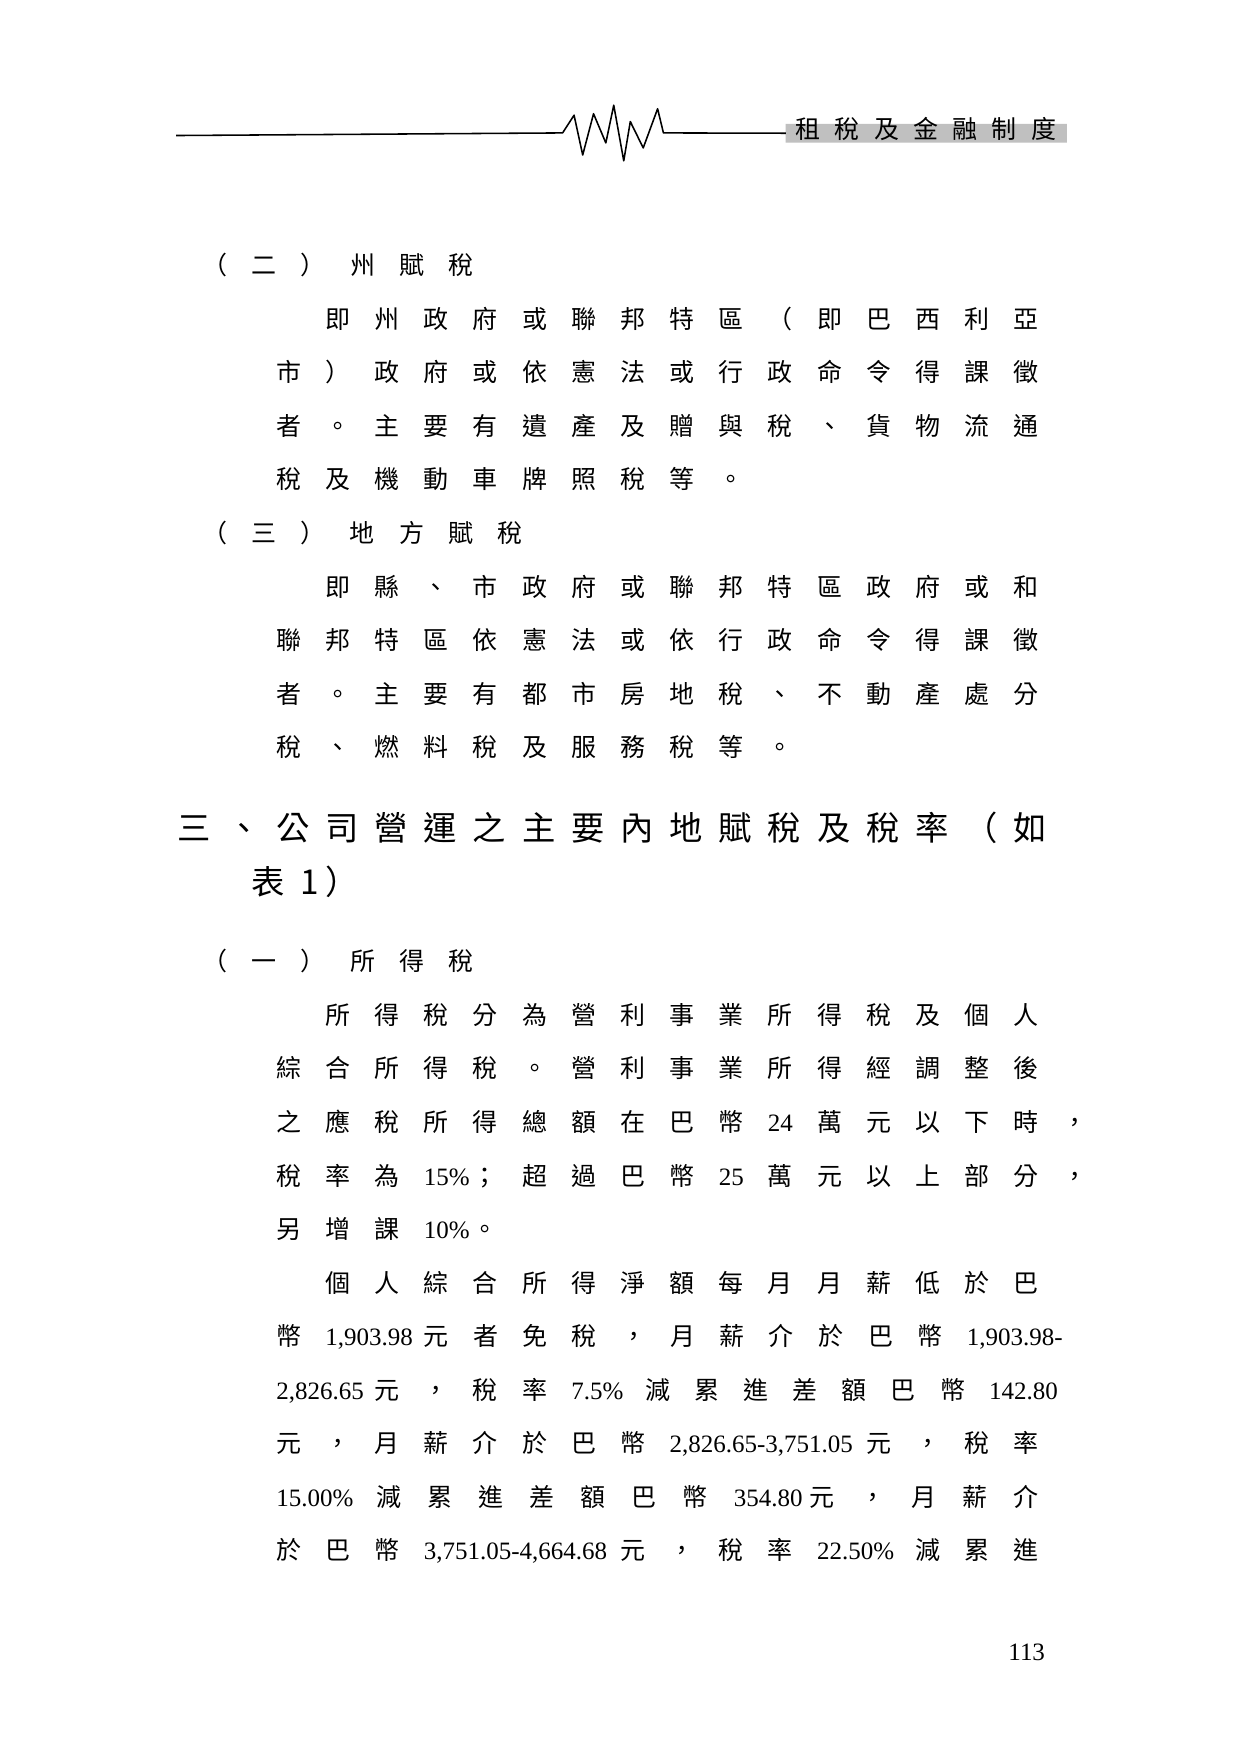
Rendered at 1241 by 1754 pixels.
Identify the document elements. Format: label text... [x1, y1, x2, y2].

text （三）地方賦稅 [202, 505, 1063, 558]
text 即州政府或聯邦特區（即巴西利亞市）政府或依憲法或行政命令得課徵者。主要有遺產及贈與稅、貨物流通稅及機動車牌照稅等。 [276, 291, 1063, 505]
text 個人綜合所得淨額每月月薪低於巴幣1,903.98元者免稅，月薪介於巴幣1,903.98-2,826.65元，稅率7.5%減累進差額巴幣142.80元，月薪介於巴幣2,826.65-3,751.05元，稅率15.00%減累進差額巴幣354.80元，月薪介於巴幣3,751.05-4,664.68元，稅率22.50%減累進 [276, 1254, 1063, 1576]
text 即縣、市政府或聯邦特區政府或和聯邦特區依憲法或依行政命令得課徵者。主要有都市房地稅、不動產處分稅、燃料稅及服務稅等。 [276, 558, 1063, 773]
text 三、公司營運之主要內地賦稅及稅率（如表1） [178, 799, 1063, 906]
text （二）州賦稅 [202, 237, 1063, 291]
text 所得稅分為營利事業所得稅及個人綜合所得稅。營利事業所得經調整後之應稅所得總額在巴幣24萬元以下時，稅率為15%；超過巴幣25萬元以上部分，另增課10%。 [276, 987, 1063, 1254]
text （一）所得稅 [202, 933, 1063, 987]
